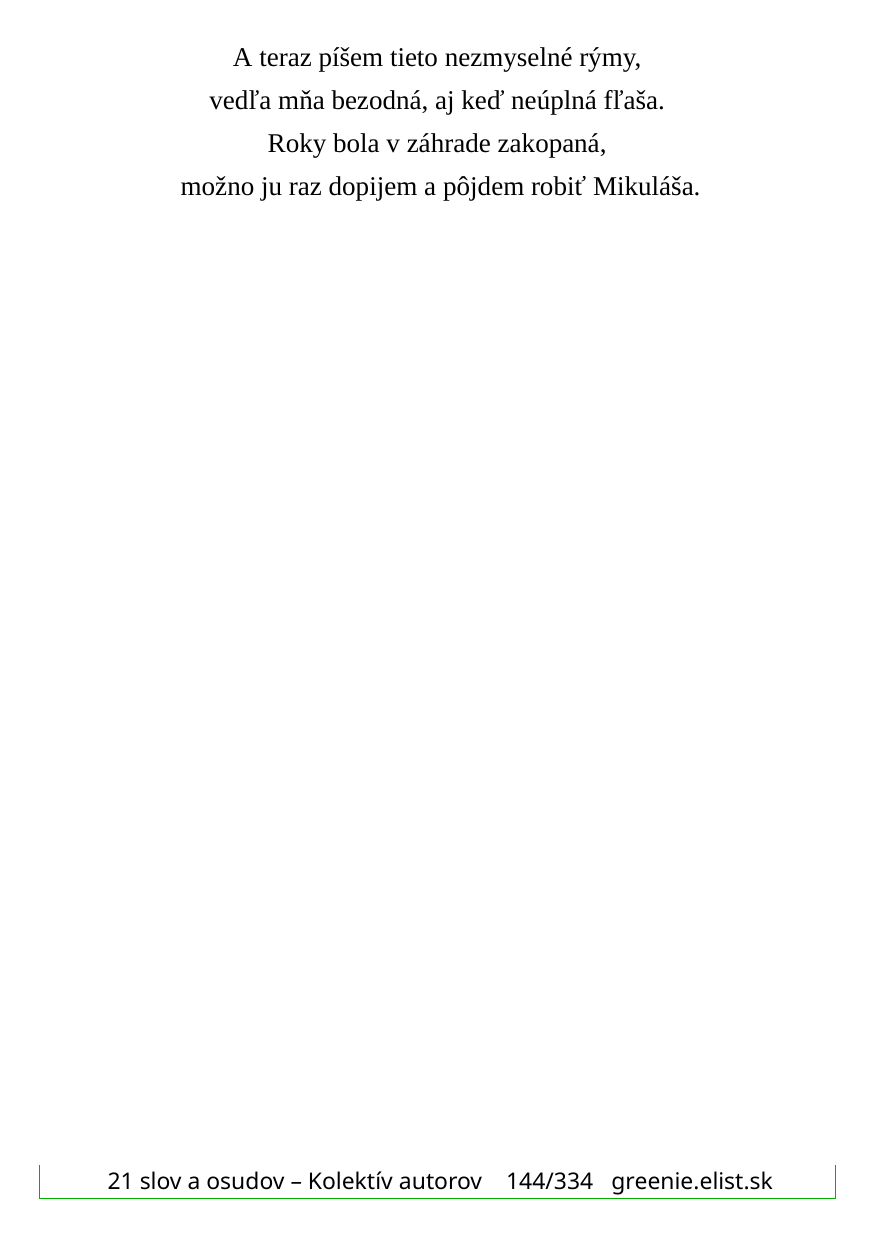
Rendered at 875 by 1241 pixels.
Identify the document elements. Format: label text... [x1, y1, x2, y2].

text vedľa mňa bezodná, aj keď neúplná fľaša. [41, 84, 833, 115]
text možno ju raz dopijem a pôjdem robiť Mikuláša. [41, 170, 833, 201]
text Roky bola v záhrade zakopaná, [41, 127, 833, 158]
text A teraz píšem tieto nezmyselné rýmy, [41, 41, 833, 72]
